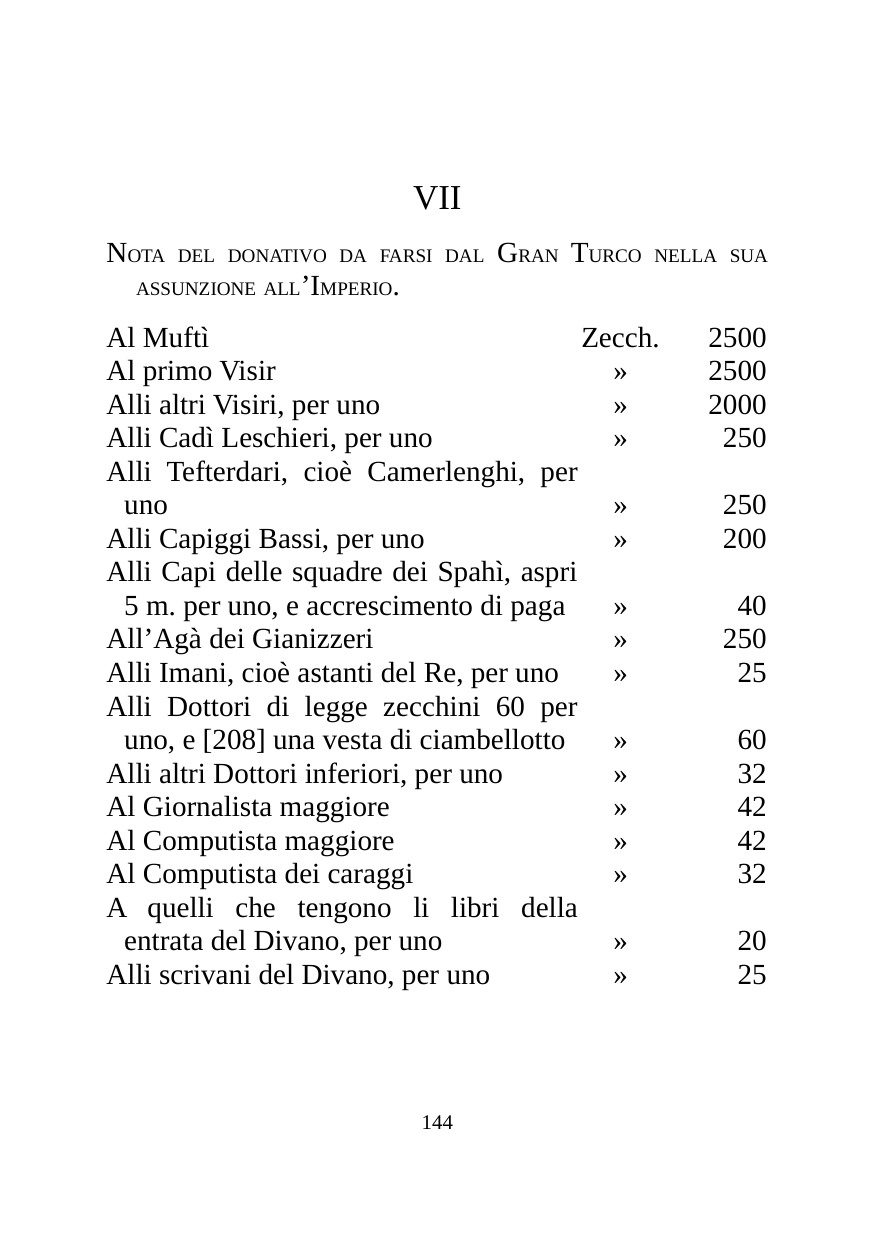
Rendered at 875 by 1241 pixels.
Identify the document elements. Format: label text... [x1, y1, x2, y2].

table_cell 42 [663, 789, 766, 823]
table_header 2500 [663, 320, 766, 353]
subtitle VII [106, 177, 768, 217]
table_cell 20 [663, 890, 766, 957]
table_cell A quelli che tengono li libri della entrata del Divano, per uno [106, 890, 578, 957]
table_cell Alli Imani, cioè astanti del Re, per uno [106, 655, 578, 689]
table_cell » [578, 789, 662, 823]
table_cell 250 [663, 622, 766, 655]
table_cell » [578, 353, 662, 387]
table_cell Alli altri Visiri, per uno [106, 387, 578, 420]
table_cell » [578, 756, 662, 789]
table_cell 40 [663, 555, 766, 622]
table_cell Alli Dottori di legge zecchini 60 per uno, e [208] una vesta di ciambellotto [106, 689, 578, 756]
table_cell Alli Capi delle squadre dei Spahì, aspri 5 m. per uno, e accrescimento di paga [106, 555, 578, 622]
table_cell » [578, 420, 662, 454]
table_cell Alli Cadì Leschieri, per uno [106, 420, 578, 454]
table_cell 60 [663, 689, 766, 756]
table_cell Al Computista maggiore [106, 823, 578, 856]
table_cell 25 [663, 957, 766, 991]
table_cell 32 [663, 756, 766, 789]
table_cell 2000 [663, 387, 766, 420]
table_cell Alli scrivani del Divano, per uno [106, 957, 578, 991]
table_cell Alli altri Dottori inferiori, per uno [106, 756, 578, 789]
table_cell 42 [663, 823, 766, 856]
table_cell » [578, 957, 662, 991]
table_cell 200 [663, 521, 766, 554]
table_cell » [578, 387, 662, 420]
table_cell 2500 [663, 353, 766, 387]
table_cell Al primo Visir [106, 353, 578, 387]
table_cell » [578, 622, 662, 655]
subtitle Nota del donativo da farsi dal Gran Turco nella sua assunzione all’Imperio. [106, 235, 768, 302]
table_cell » [578, 521, 662, 554]
table_cell 32 [663, 856, 766, 890]
table_header Al Muftì [106, 320, 578, 353]
table_cell » [578, 655, 662, 689]
table_cell 250 [663, 420, 766, 454]
table_cell Alli Capiggi Bassi, per uno [106, 521, 578, 554]
table_cell » [578, 555, 662, 622]
table_cell » [578, 689, 662, 756]
table_cell 250 [663, 454, 766, 521]
table_cell » [578, 856, 662, 890]
table_cell Al Computista dei caraggi [106, 856, 578, 890]
table_cell 25 [663, 655, 766, 689]
table_cell » [578, 890, 662, 957]
table_cell » [578, 823, 662, 856]
table_cell All’Agà dei Gianizzeri [106, 622, 578, 655]
table_cell Al Giornalista maggiore [106, 789, 578, 823]
table_cell » [578, 454, 662, 521]
table_cell Alli Tefterdari, cioè Camerlenghi, per uno [106, 454, 578, 521]
table_header Zecch. [578, 320, 662, 353]
